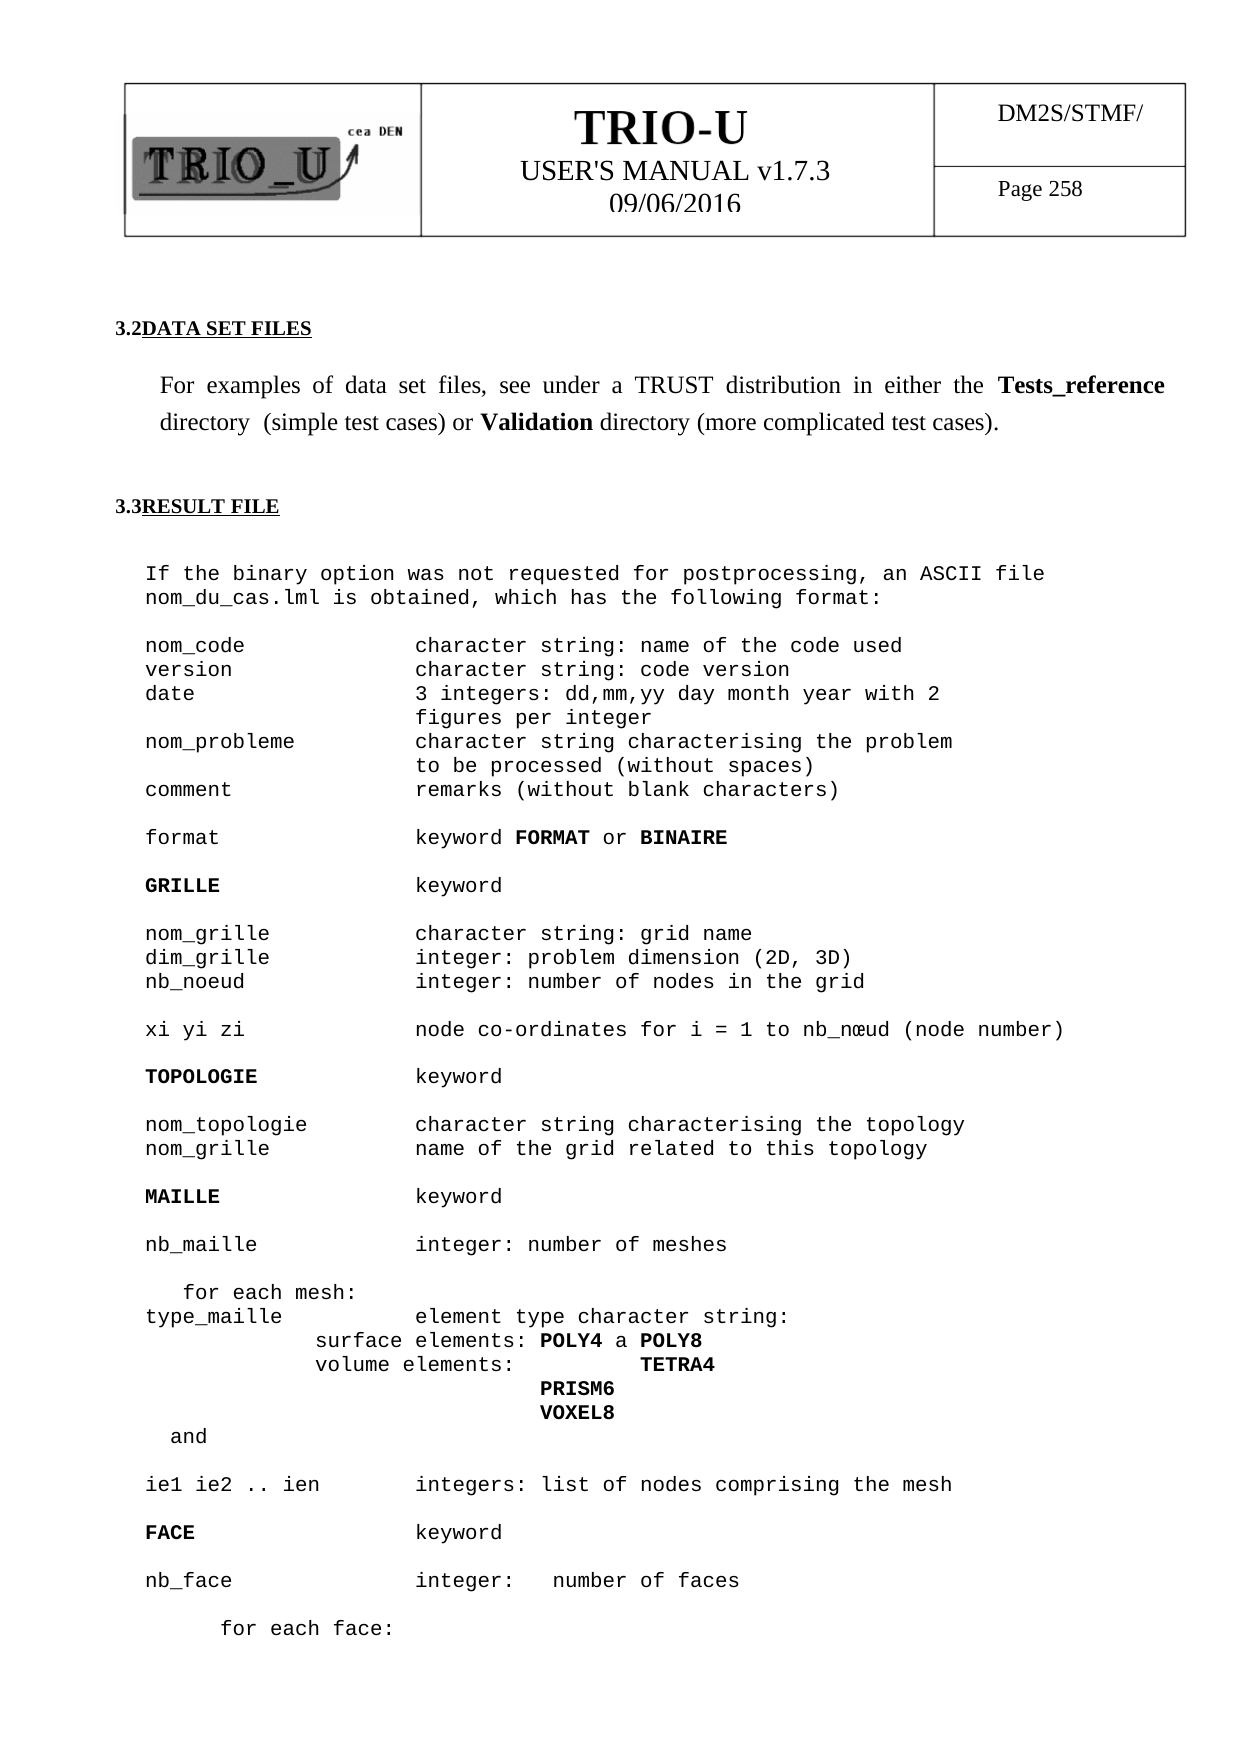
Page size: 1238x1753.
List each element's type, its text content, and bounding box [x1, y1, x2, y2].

text xi yi zi node co-ordinates for i = 1 to nb_nœud (node number) [115, 1018, 1196, 1042]
text nom_grille name of the grid related to this topology [115, 1138, 1196, 1162]
text type_maille element type character string: [115, 1306, 1196, 1330]
text FACE keyword [115, 1522, 1196, 1546]
text nom_topologie character string characterising the topology [115, 1114, 1196, 1138]
subtitle RESULT FILE [115, 494, 1164, 518]
text nb_face integer: number of faces [115, 1569, 1196, 1593]
text GRILLE keyword [115, 875, 1196, 899]
text nb_noeud integer: number of nodes in the grid [115, 971, 1196, 994]
text nb_maille integer: number of meshes [115, 1234, 1196, 1258]
text to be processed (without spaces) [115, 755, 1196, 779]
text surface elements: POLY4 a POLY8 [115, 1330, 1196, 1354]
text VOXEL8 [115, 1402, 1196, 1426]
text for each face: [115, 1617, 1196, 1641]
text nom_probleme character string characterising the problem [115, 731, 1196, 755]
text date 3 integers: dd,mm,yy day month year with 2 [115, 683, 1196, 707]
text for each mesh: [115, 1282, 1196, 1306]
text If the binary option was not requested for postprocessing, an ASCII file nom_du_cas.lml is obtained, which has the following format: [145, 563, 1196, 611]
text format keyword FORMAT or BINAIRE [115, 827, 1196, 851]
text PRISM6 [115, 1378, 1196, 1402]
text version character string: code version [115, 659, 1196, 683]
text For examples of data set files, see under a TRUST distribution in either the Tests_reference directory (simple test cases) or Validation directory (more complicated test cases). [159, 361, 1165, 436]
text TOPOLOGIE keyword [115, 1066, 1196, 1090]
text volume elements: TETRA4 [115, 1354, 1196, 1378]
text figures per integer [115, 707, 1196, 731]
subtitle DATA SET FILES [115, 316, 1164, 340]
text nom_grille character string: grid name [115, 923, 1196, 947]
text nom_code character string: name of the code used [115, 635, 1196, 659]
text comment remarks (without blank characters) [115, 779, 1196, 803]
text MAILLE keyword [115, 1186, 1196, 1210]
text ie1 ie2 .. ien integers: list of nodes comprising the mesh [115, 1474, 1196, 1498]
text and [115, 1426, 1196, 1450]
text dim_grille integer: problem dimension (2D, 3D) [115, 947, 1196, 971]
